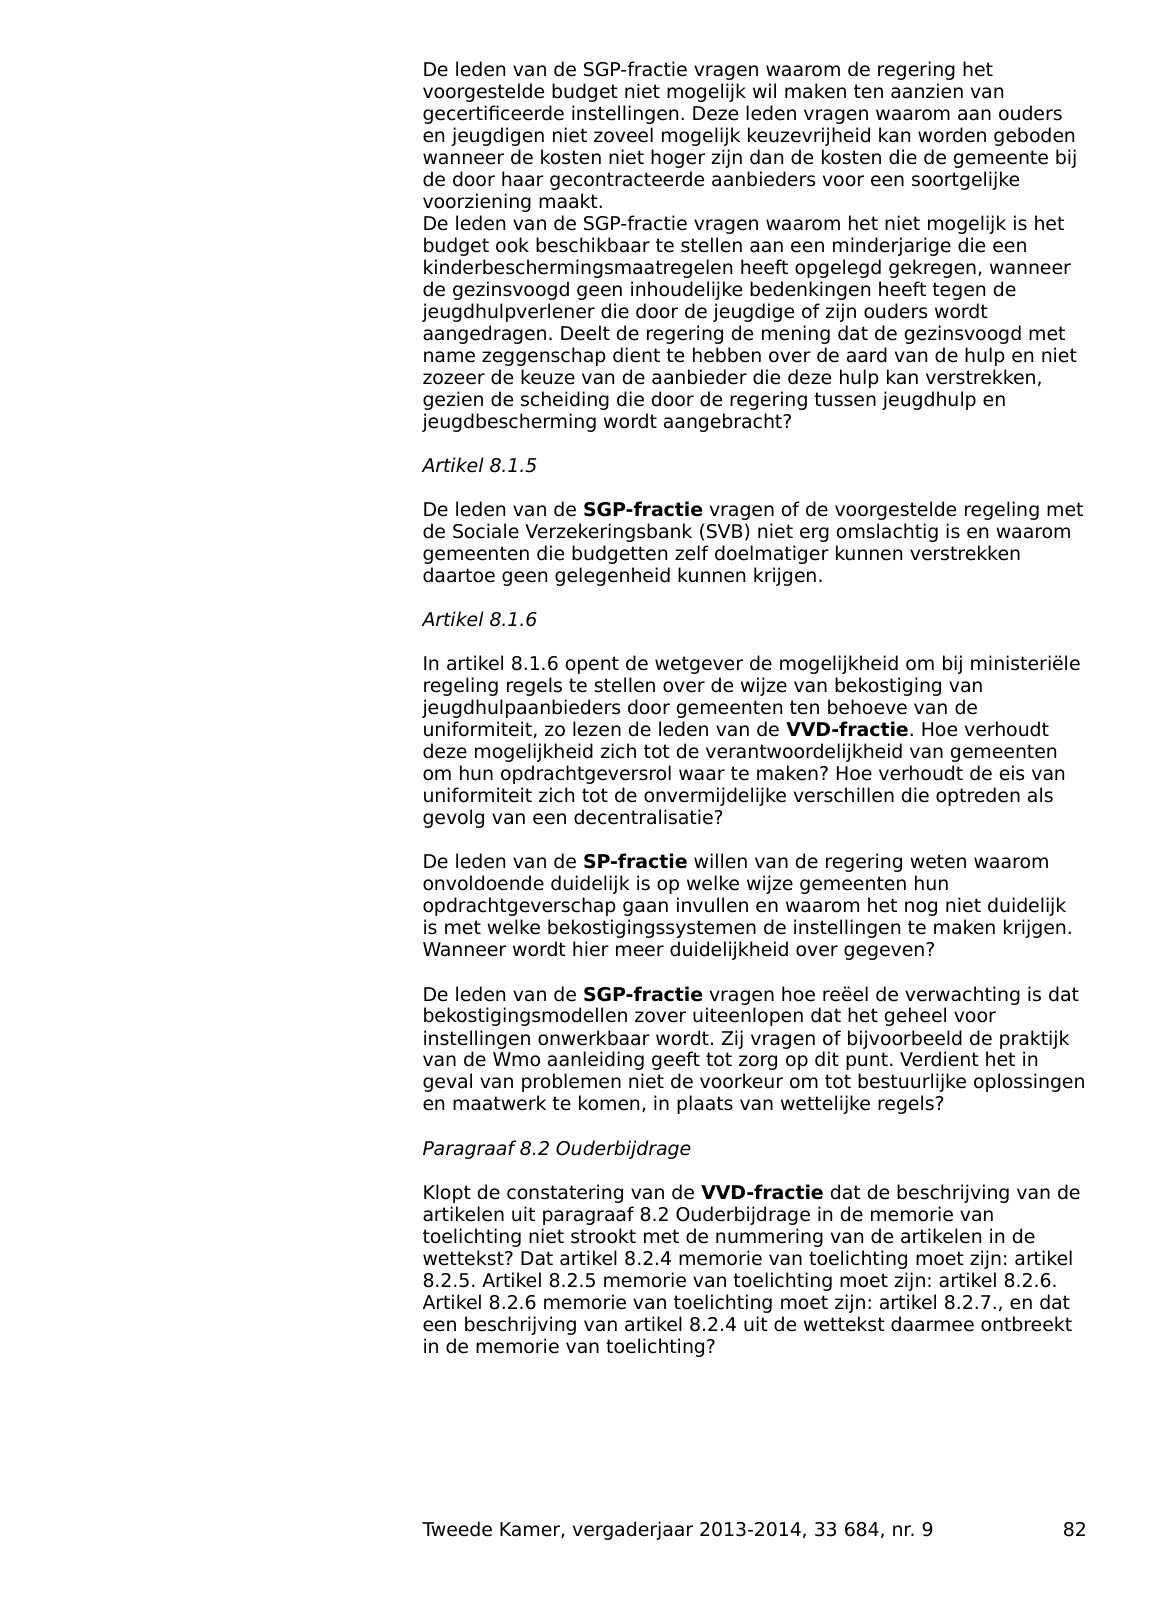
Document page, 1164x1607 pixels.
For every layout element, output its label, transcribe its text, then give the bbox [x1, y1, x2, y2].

text De leden van de SGP-fractie vragen waarom het niet mogelijk is het budget ook beschikbaar te stellen aan een minderjarige die een kinderbeschermingsmaatregelen heeft opgelegd gekregen, wanneer de gezinsvoogd geen inhoudelijke bedenkingen heeft tegen de jeugdhulpverlener die door de jeugdige of zijn ouders wordt aangedragen. Deelt de regering de mening dat de gezinsvoogd met name zeggenschap dient te hebben over de aard van de hulp en niet zozeer de keuze van de aanbieder die deze hulp kan verstrekken, gezien de scheiding die door de regering tussen jeugdhulp en jeugdbescherming wordt aangebracht? [422, 213, 1087, 433]
text In artikel 8.1.6 opent de wetgever de mogelijkheid om bij ministeriële regeling regels te stellen over de wijze van bekostiging van jeugdhulpaanbieders door gemeenten ten behoeve van de uniformiteit, zo lezen de leden van de VVD-fractie. Hoe verhoudt deze mogelijkheid zich tot de verantwoordelijkheid van gemeenten om hun opdrachtgeversrol waar te maken? Hoe verhoudt de eis van uniformiteit zich tot de onvermijdelijke verschillen die optreden als gevolg van een decentralisatie? [422, 653, 1087, 829]
text De leden van de SGP-fractie vragen waarom de regering het voorgestelde budget niet mogelijk wil maken ten aanzien van gecertificeerde instellingen. Deze leden vragen waarom aan ouders en jeugdigen niet zoveel mogelijk keuzevrijheid kan worden geboden wanneer de kosten niet hoger zijn dan de kosten die de gemeente bij de door haar gecontracteerde aanbieders voor een soortgelijke voorziening maakt. [422, 59, 1087, 213]
text Klopt de constatering van de VVD-fractie dat de beschrijving van de artikelen uit paragraaf 8.2 Ouderbijdrage in de memorie van toelichting niet strookt met de nummering van de artikelen in de wettekst? Dat artikel 8.2.4 memorie van toelichting moet zijn: artikel 8.2.5. Artikel 8.2.5 memorie van toelichting moet zijn: artikel 8.2.6. Artikel 8.2.6 memorie van toelichting moet zijn: artikel 8.2.7., en dat een beschrijving van artikel 8.2.4 uit de wettekst daarmee ontbreekt in de memorie van toelichting? [422, 1182, 1087, 1357]
subtitle Artikel 8.1.6 [422, 609, 1087, 631]
subtitle Paragraaf 8.2 Ouderbijdrage [422, 1137, 1087, 1159]
text De leden van de SGP-fractie vragen of de voorgestelde regeling met de Sociale Verzekeringsbank (SVB) niet erg omslachtig is en waarom gemeenten die budgetten zelf doelmatiger kunnen verstrekken daartoe geen gelegenheid kunnen krijgen. [422, 499, 1087, 587]
text De leden van de SP-fractie willen van de regering weten waarom onvoldoende duidelijk is op welke wijze gemeenten hun opdrachtgeverschap gaan invullen en waarom het nog niet duidelijk is met welke bekostigingssystemen de instellingen te maken krijgen. Wanneer wordt hier meer duidelijkheid over gegeven? [422, 851, 1087, 961]
subtitle Artikel 8.1.5 [422, 455, 1087, 477]
text De leden van de SGP-fractie vragen hoe reëel de verwachting is dat bekostigingsmodellen zover uiteenlopen dat het geheel voor instellingen onwerkbaar wordt. Zij vragen of bijvoorbeeld de praktijk van de Wmo aanleiding geeft tot zorg op dit punt. Verdient het in geval van problemen niet de voorkeur om tot bestuurlijke oplossingen en maatwerk te komen, in plaats van wettelijke regels? [422, 983, 1087, 1115]
